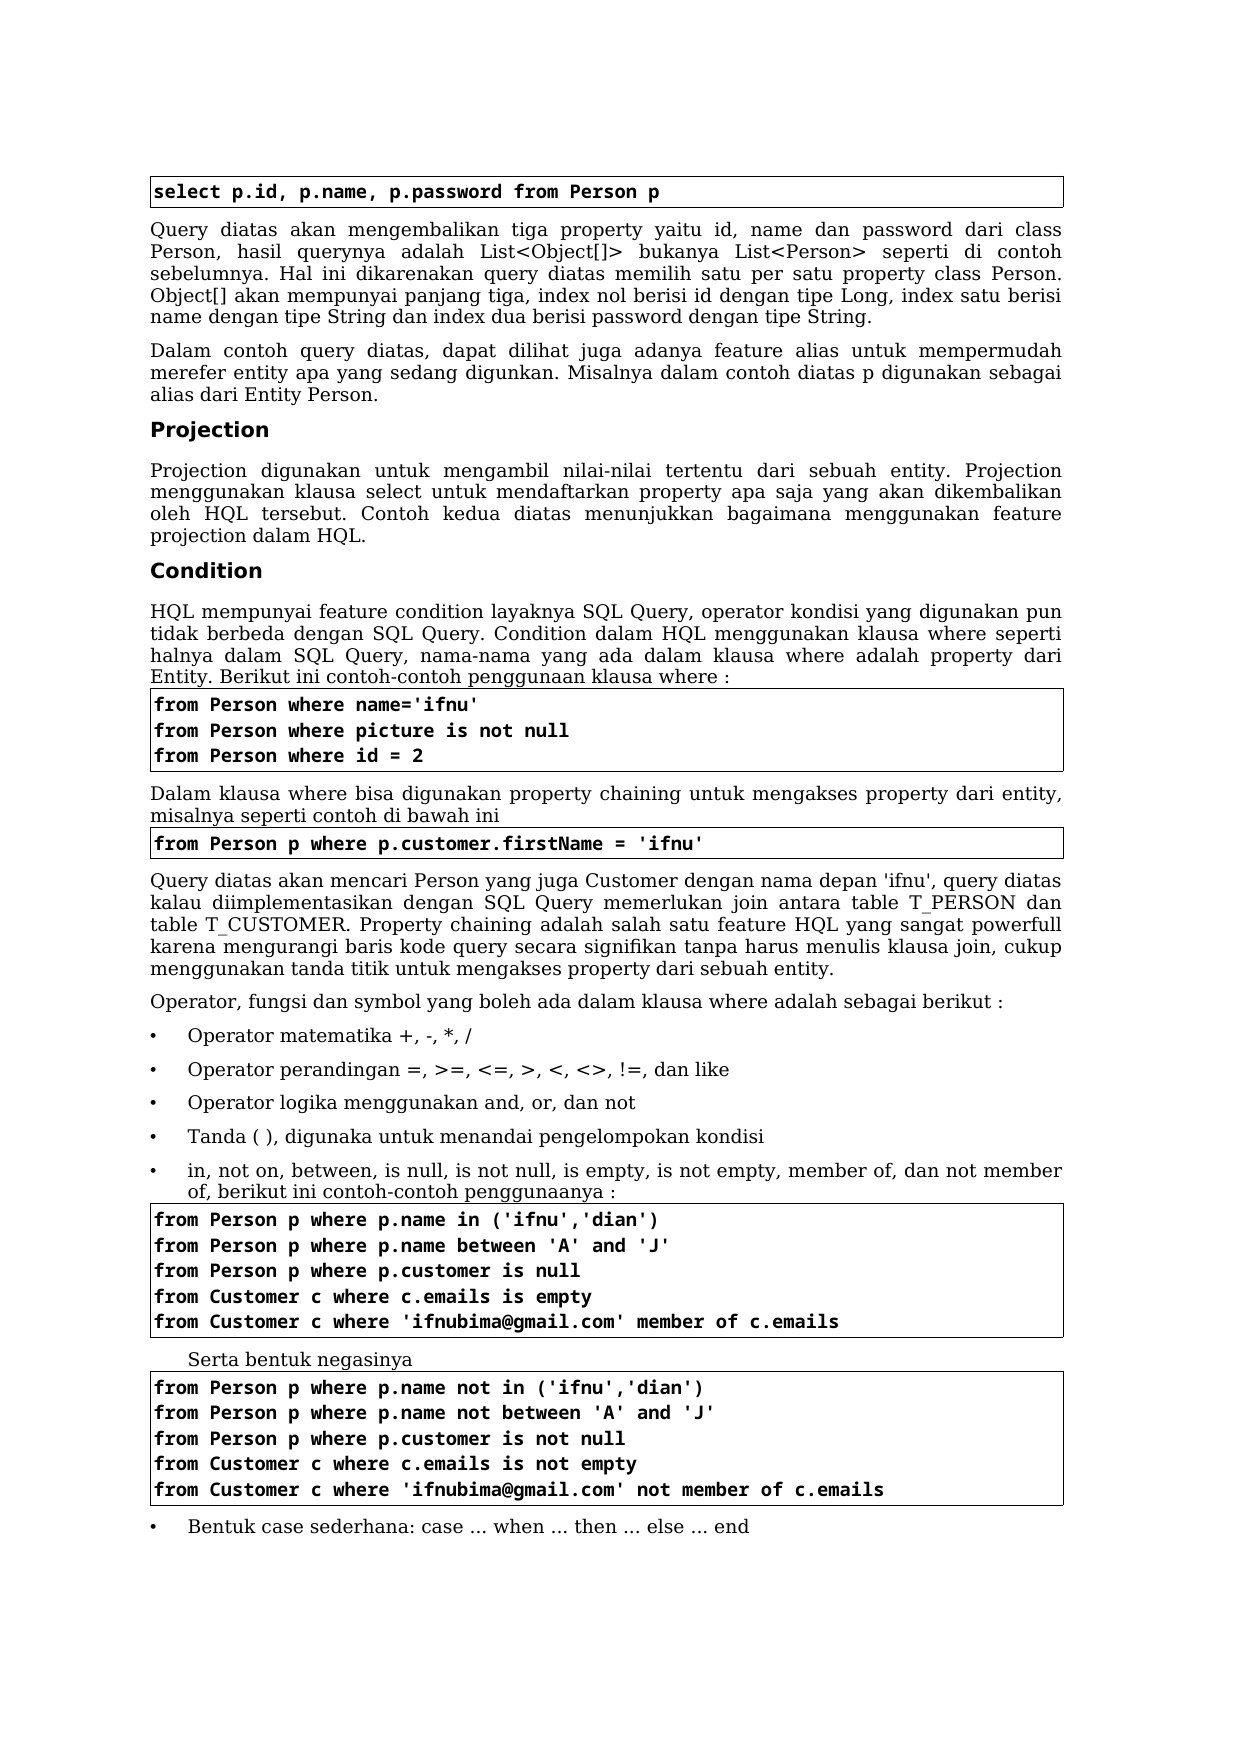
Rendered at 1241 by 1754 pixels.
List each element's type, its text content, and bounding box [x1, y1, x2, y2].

list Tanda ( ), digunaka untuk menandai pengelompokan kondisi [150, 1126, 1063, 1148]
text from Customer c where 'ifnubima@gmail.com' member of c.emails [151, 1305, 1063, 1337]
list Serta bentuk negasinya [150, 1349, 1063, 1371]
text Dalam klausa where bisa digunakan property chaining untuk mengakses property dari entity, misalnya seperti contoh di bawah ini [150, 783, 1063, 827]
list Bentuk case sederhana: case ... when ... then ... else ... end [150, 1516, 1063, 1538]
list in, not on, between, is null, is not null, is empty, is not empty, member of, dan not member of, berikut ini contoh-contoh penggunaanya : [150, 1159, 1063, 1203]
text from Person p where p.name between 'A' and 'J' [151, 1229, 1063, 1254]
text HQL mempunyai feature condition layaknya SQL Query, operator kondisi yang digunakan pun tidak berbeda dengan SQL Query. Condition dalam HQL menggunakan klausa where seperti halnya dalam SQL Query, nama-nama yang ada dalam klausa where adalah property dari Entity. Berikut ini contoh-contoh penggunaan klausa where : [150, 601, 1063, 688]
text from Person where id = 2 [151, 739, 1063, 771]
text from Person p where p.customer is null [151, 1254, 1063, 1280]
text from Person where name='ifnu' [151, 689, 1063, 714]
subtitle Projection [150, 418, 1063, 442]
text from Customer c where c.emails is empty [151, 1280, 1063, 1305]
list Operator logika menggunakan and, or, dan not [150, 1092, 1063, 1114]
text from Person p where p.customer.firstName = 'ifnu' [151, 828, 1063, 858]
text Dalam contoh query diatas, dapat dilihat juga adanya feature alias untuk mempermudah merefer entity apa yang sedang digunkan. Misalnya dalam contoh diatas p digunakan sebagai alias dari Entity Person. [150, 340, 1063, 406]
subtitle Condition [150, 559, 1063, 583]
list Operator matematika +, -, *, / [150, 1025, 1063, 1047]
text from Person p where p.customer is not null [151, 1422, 1063, 1447]
text from Customer c where c.emails is not empty [151, 1447, 1063, 1473]
text Operator, fungsi dan symbol yang boleh ada dalam klausa where adalah sebagai berikut : [150, 991, 1063, 1013]
text from Person where picture is not null [151, 714, 1063, 739]
text from Person p where p.name in ('ifnu','dian') [151, 1204, 1063, 1229]
text from Person p where p.name not in ('ifnu','dian') [151, 1372, 1063, 1396]
text select p.id, p.name, p.password from Person p [151, 177, 1063, 207]
text from Customer c where 'ifnubima@gmail.com' not member of c.emails [151, 1473, 1063, 1505]
text Query diatas akan mengembalikan tiga property yaitu id, name dan password dari class Person, hasil querynya adalah List<Object[]> bukanya List<Person> seperti di contoh sebelumnya. Hal ini dikarenakan query diatas memilih satu per satu property class Person. Object[] akan mempunyai panjang tiga, index nol berisi id dengan tipe Long, index satu berisi name dengan tipe String dan index dua berisi password dengan tipe String. [150, 219, 1063, 328]
list Operator perandingan =, >=, <=, >, <, <>, !=, dan like [150, 1059, 1063, 1081]
text Projection digunakan untuk mengambil nilai-nilai tertentu dari sebuah entity. Projection menggunakan klausa select untuk mendaftarkan property apa saja yang akan dikembalikan oleh HQL tersebut. Contoh kedua diatas menunjukkan bagaimana menggunakan feature projection dalam HQL. [150, 459, 1063, 547]
text Query diatas akan mencari Person yang juga Customer dengan nama depan 'ifnu', query diatas kalau diimplementasikan dengan SQL Query memerlukan join antara table T_PERSON dan table T_CUSTOMER. Property chaining adalah salah satu feature HQL yang sangat powerfull karena mengurangi baris kode query secara signifikan tanpa harus menulis klausa join, cukup menggunakan tanda titik untuk mengakses property dari sebuah entity. [150, 870, 1063, 979]
text from Person p where p.name not between 'A' and 'J' [151, 1396, 1063, 1422]
